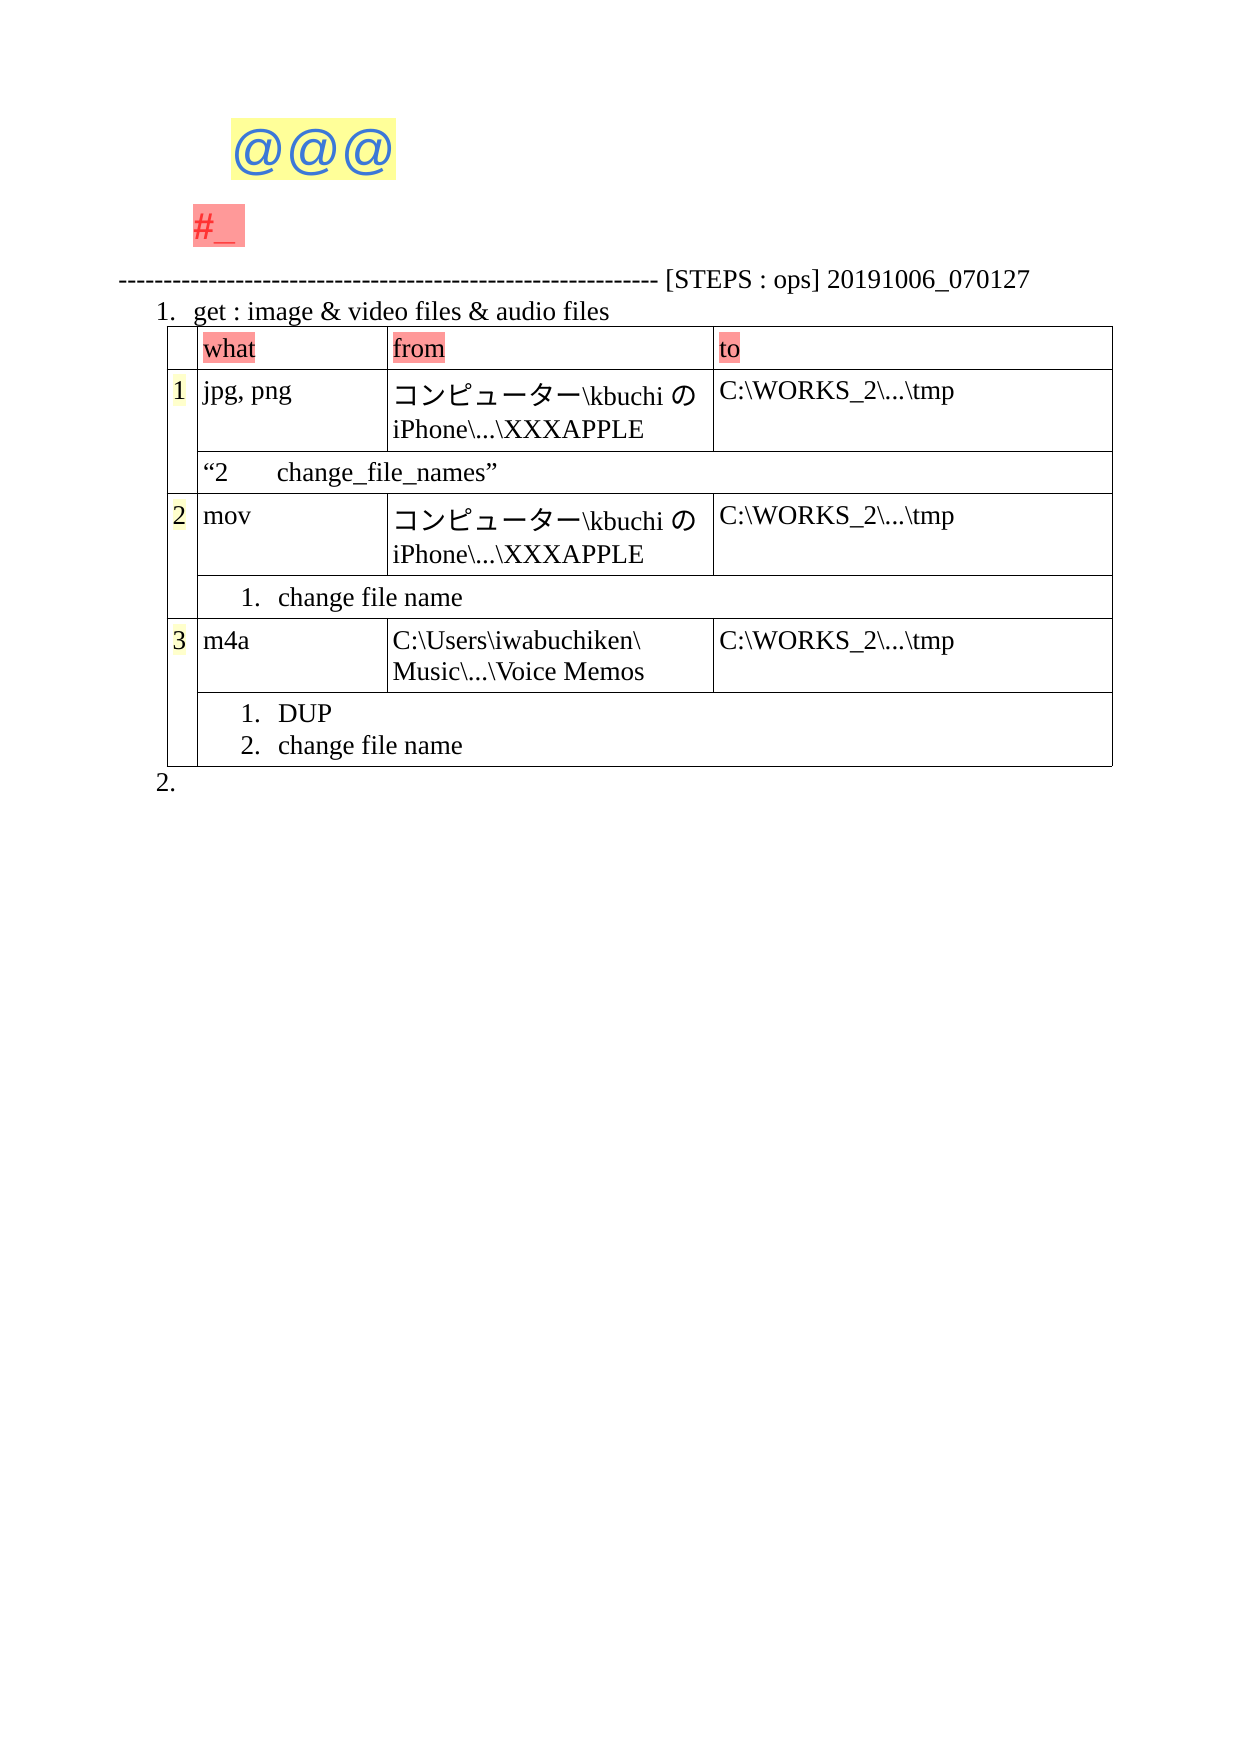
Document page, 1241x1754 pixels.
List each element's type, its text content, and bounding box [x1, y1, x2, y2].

table_cell DUP change file name [198, 693, 1112, 766]
list @@@ [193, 118, 1122, 180]
table_cell jpg, png [198, 370, 387, 451]
table_cell 2 [168, 494, 197, 618]
table_cell C:\WORKS_2\...\tmp [714, 619, 1112, 692]
table_cell コンピューター\kbuchi の iPhone\...\XXXAPPLE [388, 370, 713, 451]
table_header what [198, 327, 387, 368]
table_cell change file name [198, 576, 1112, 618]
table_header from [388, 327, 713, 368]
table_cell “2 change_file_names” [198, 452, 1112, 493]
table_cell mov [198, 494, 387, 575]
table_cell 1 [168, 370, 197, 493]
table_header to [714, 327, 1112, 368]
table_cell C:\WORKS_2\...\tmp [714, 494, 1112, 575]
table_cell m4a [198, 619, 387, 692]
table_cell C:\WORKS_2\...\tmp [714, 370, 1112, 451]
table_header [168, 327, 197, 368]
list get : image & video files & audio files [156, 295, 1122, 326]
table_cell C:\Users\iwabuchiken\Music\...\Voice Memos [388, 619, 713, 692]
table_cell 3 [168, 619, 197, 766]
text ------------------------------------------------------------ [STEPS : ops] 20191006_070127 [118, 263, 1122, 295]
list #_ [156, 204, 1122, 247]
table_cell コンピューター\kbuchi の iPhone\...\XXXAPPLE [388, 494, 713, 575]
